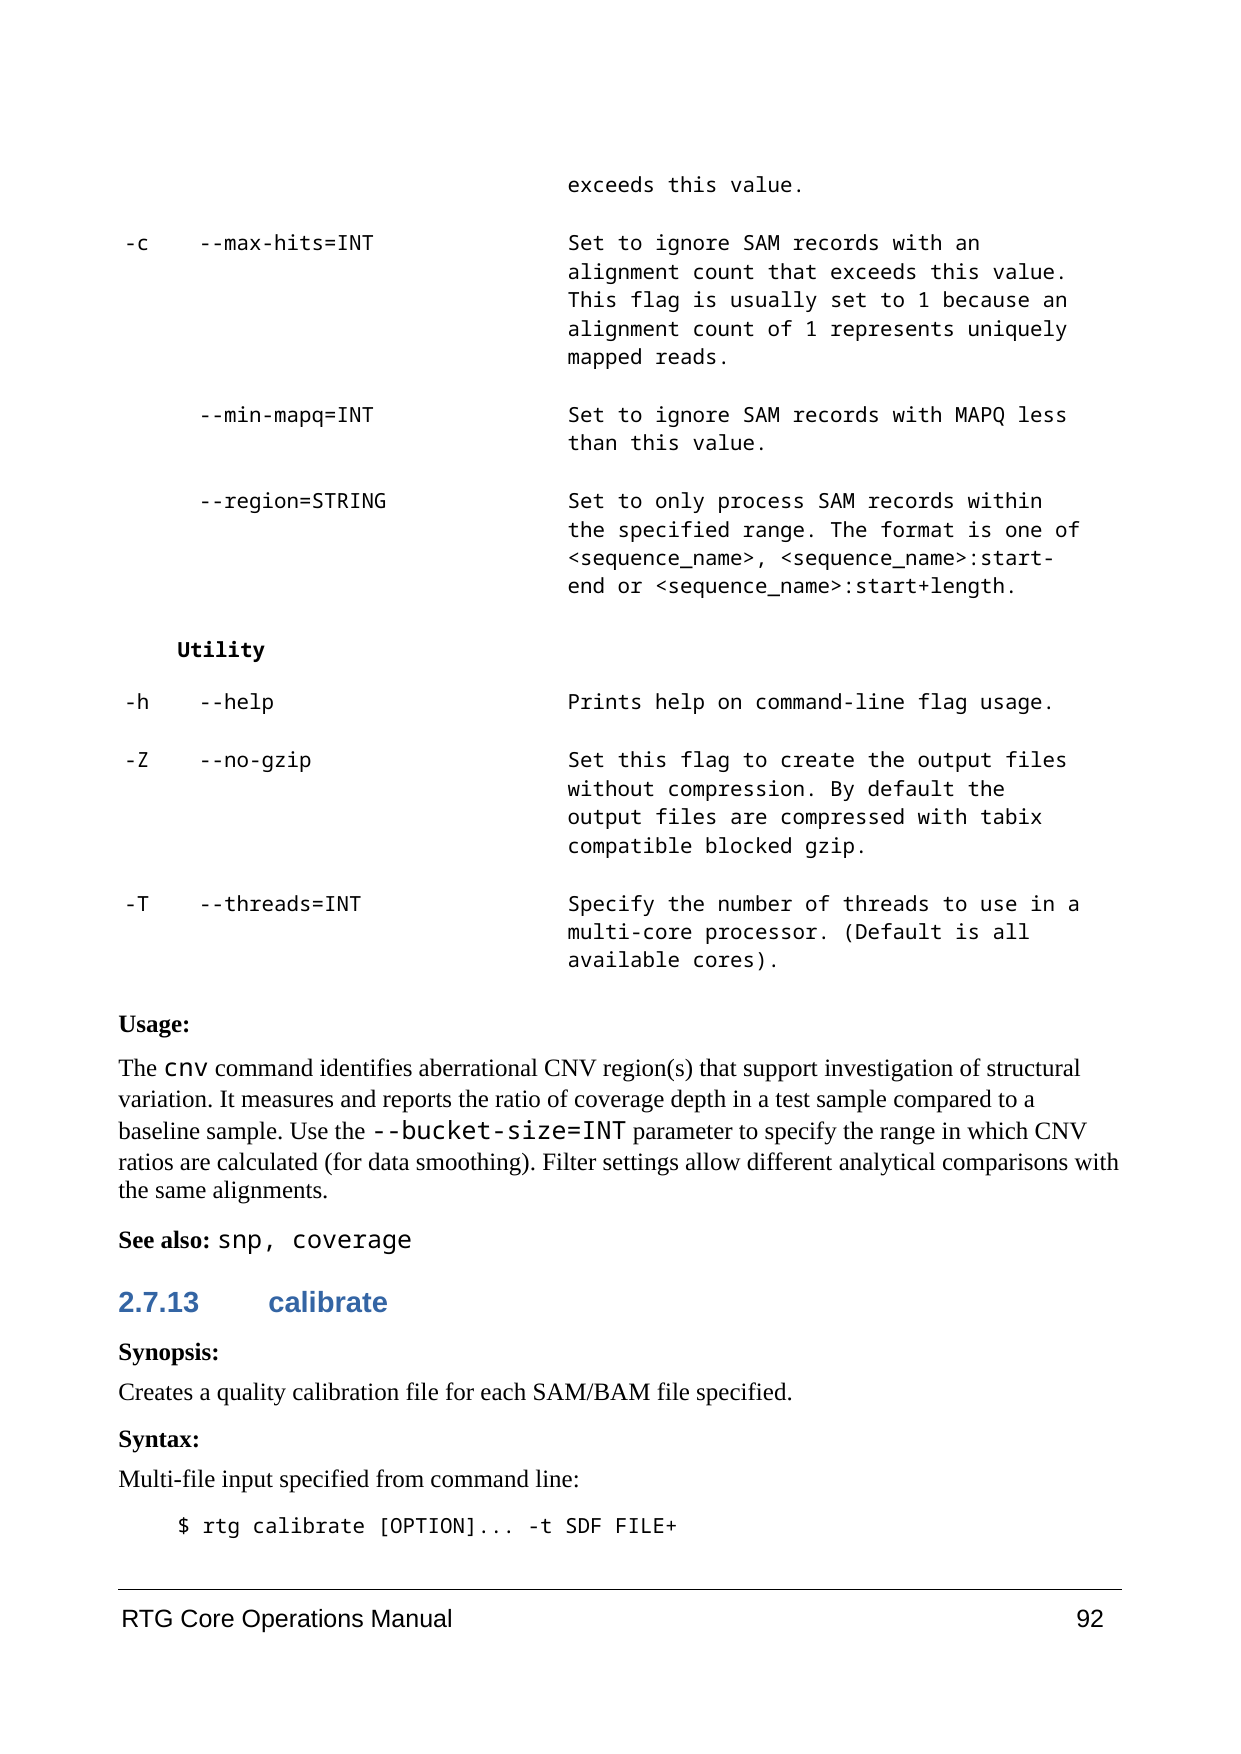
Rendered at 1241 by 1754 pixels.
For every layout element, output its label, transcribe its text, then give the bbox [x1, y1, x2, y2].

table_cell Set to only process SAM records within the specified range. The format is one of <sequence_name>, <sequence_name>:start-end or <sequence_name>:start+length. [561, 475, 1093, 618]
subtitle calibrate [118, 1286, 1122, 1319]
subtitle Synopsis: [118, 1337, 1122, 1366]
table_cell -Z [118, 734, 193, 877]
table_cell -T [118, 877, 193, 992]
table_header --help [193, 676, 561, 734]
table_cell Set to ignore SAM records with MAPQ less than this value. [561, 388, 1093, 474]
table_cell [118, 388, 193, 474]
text The cnv command identifies aberrational CNV region(s) that support investigation of structural variation. It measures and reports the ratio of coverage depth in a test sample compared to a baseline sample. Use the --bucket-size=INT parameter to specify the range in which CNV ratios are calculated (for data smoothing). Filter settings allow different analytical comparisons with the same alignments. [118, 1050, 1122, 1204]
table_cell --region=STRING [193, 475, 561, 618]
table_cell [193, 159, 561, 217]
table_header Prints help on command-line flag usage. [561, 676, 1093, 734]
table_cell --max-hits=INT [193, 217, 561, 388]
text Utility [177, 636, 1122, 664]
subtitle Syntax: [118, 1424, 1122, 1452]
table_cell Set this flag to create the output files without compression. By default the output files are compressed with tabix compatible blocked gzip. [561, 734, 1093, 877]
table_cell [118, 159, 193, 217]
table_cell -c [118, 217, 193, 388]
text Multi-file input specified from command line: [118, 1464, 1122, 1493]
table_cell Set to ignore SAM records with an alignment count that exceeds this value. This flag is usually set to 1 because an alignment count of 1 represents uniquely mapped reads. [561, 217, 1093, 388]
text See also: snp, coverage [118, 1222, 1122, 1256]
table_cell --threads=INT [193, 877, 561, 992]
subtitle Usage: [118, 1009, 1122, 1038]
text Creates a quality calibration file for each SAM/BAM file specified. [118, 1377, 1122, 1406]
table_cell Specify the number of threads to use in a multi-core processor. (Default is all available cores). [561, 877, 1093, 992]
text $ rtg calibrate [OPTION]... -t SDF FILE+ [177, 1511, 1122, 1539]
table_cell --no-gzip [193, 734, 561, 877]
table_cell exceeds this value. [561, 159, 1093, 217]
table_cell --min-mapq=INT [193, 388, 561, 474]
table_header -h [118, 676, 193, 734]
table_cell [118, 475, 193, 618]
